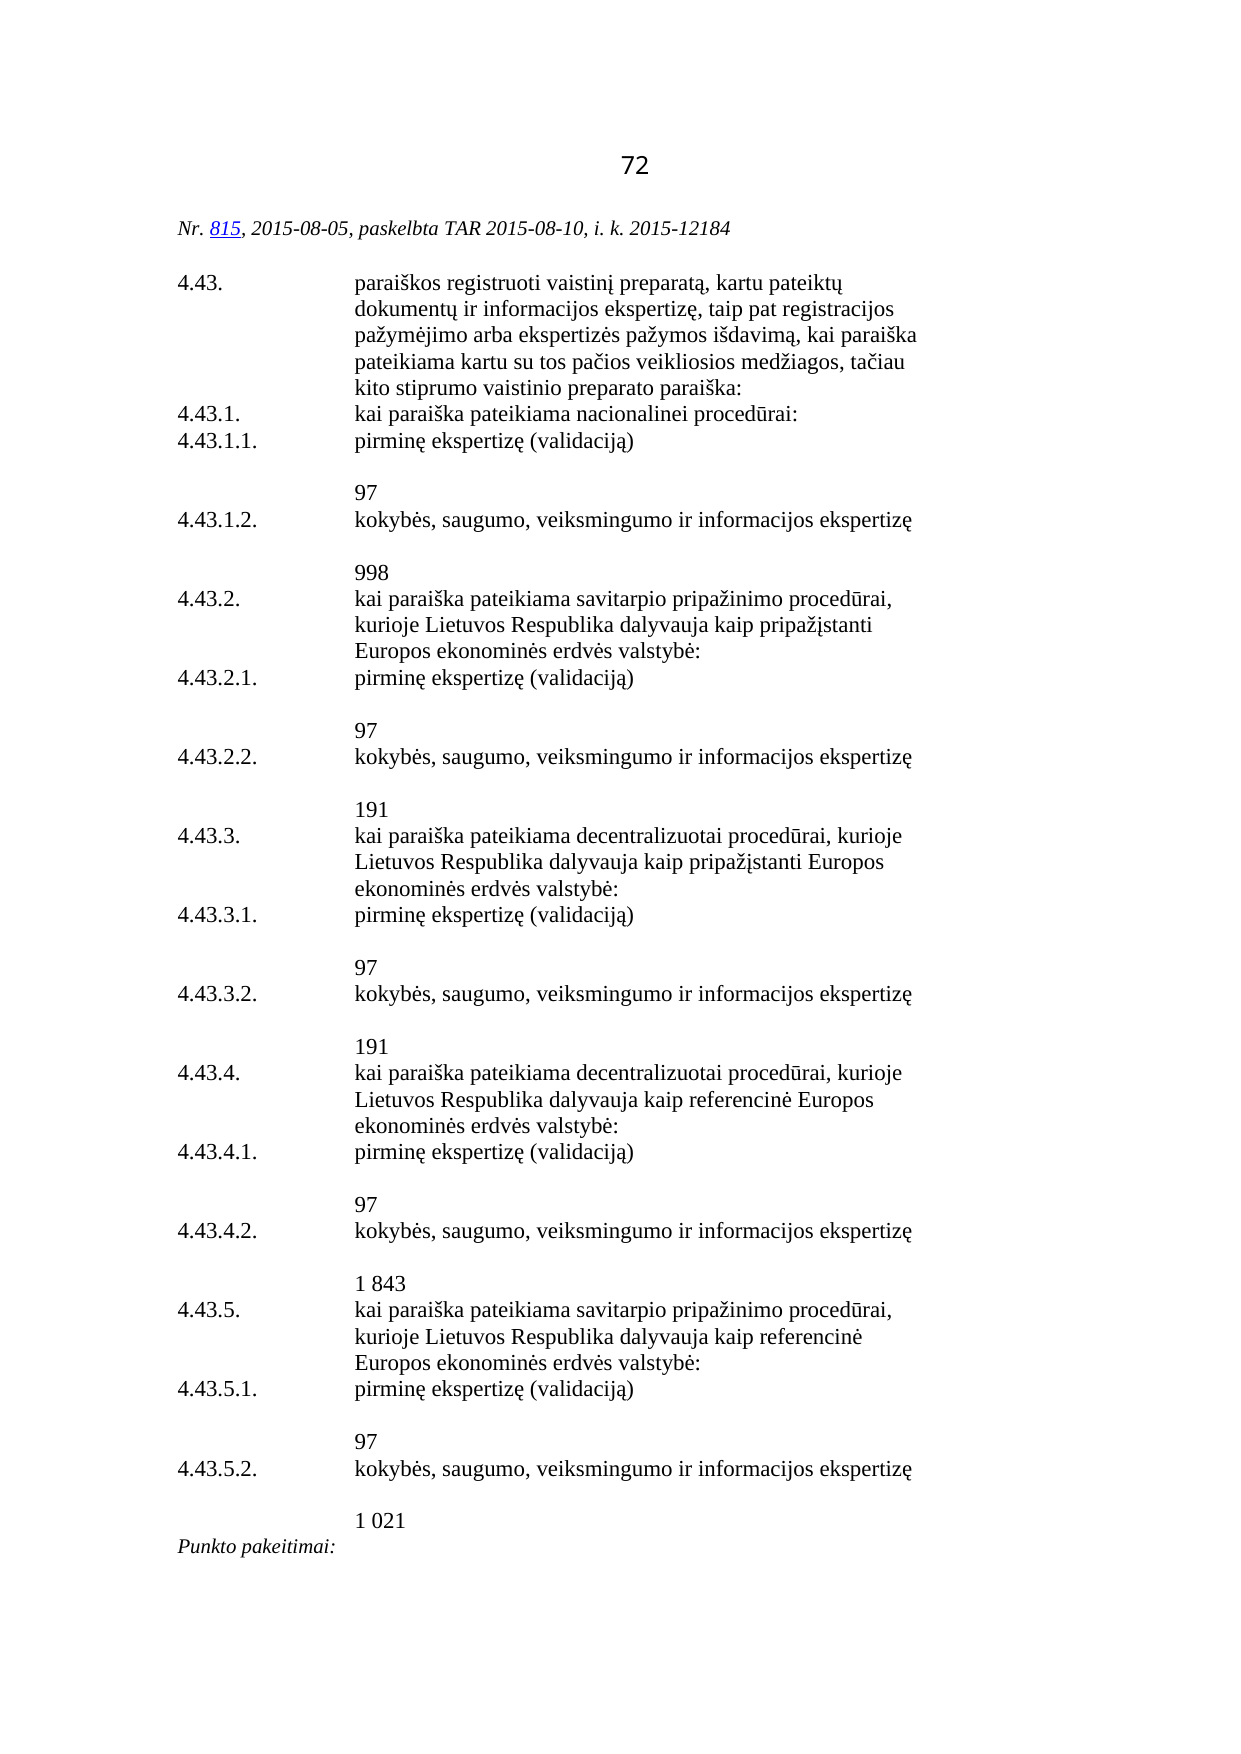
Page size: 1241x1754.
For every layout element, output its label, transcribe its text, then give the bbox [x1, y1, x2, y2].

text Lietuvos Respublika dalyvauja kaip referencinė Europos [354, 1086, 945, 1112]
text Europos ekonominės erdvės valstybė: [354, 638, 945, 664]
text 4.43.4. kai paraiška pateikiama decentralizuotai procedūrai, kurioje [177, 1059, 945, 1086]
text 4.43.2. kai paraiška pateikiama savitarpio pripažinimo procedūrai, [177, 585, 945, 611]
text 4.43.4.2. kokybės, saugumo, veiksmingumo ir informacijos ekspertizę 1 843 [177, 1217, 945, 1296]
text pateikiama kartu su tos pačios veikliosios medžiagos, tačiau [354, 348, 945, 374]
text ekonominės erdvės valstybė: [354, 1112, 945, 1138]
text ekonominės erdvės valstybė: [354, 875, 945, 901]
text 4.43.5. kai paraiška pateikiama savitarpio pripažinimo procedūrai, [177, 1296, 945, 1323]
text kurioje Lietuvos Respublika dalyvauja kaip pripažįstanti [354, 611, 945, 638]
text Lietuvos Respublika dalyvauja kaip pripažįstanti Europos [354, 848, 945, 875]
text 4.43.5.1. pirminę ekspertizę (validaciją) 97 [177, 1376, 945, 1454]
text dokumentų ir informacijos ekspertizę, taip pat registracijos [354, 295, 945, 321]
text kurioje Lietuvos Respublika dalyvauja kaip referencinė [354, 1323, 945, 1349]
text Europos ekonominės erdvės valstybė: [354, 1349, 945, 1376]
text 4.43.1.2. kokybės, saugumo, veiksmingumo ir informacijos ekspertizę 998 [177, 506, 945, 585]
text 4.43.4.1. pirminę ekspertizę (validaciją) 97 [177, 1138, 945, 1217]
text kito stiprumo vaistinio preparato paraiška: [354, 374, 945, 400]
text Punkto pakeitimai: [177, 1534, 1093, 1558]
text 4.43.3. kai paraiška pateikiama decentralizuotai procedūrai, kurioje [177, 822, 945, 848]
text 4.43.2.2. kokybės, saugumo, veiksmingumo ir informacijos ekspertizę 191 [177, 743, 945, 822]
text 4.43. paraiškos registruoti vaistinį preparatą, kartu pateiktų [177, 269, 945, 295]
text 4.43.1.1. pirminę ekspertizę (validaciją) 97 [177, 427, 945, 506]
text 4.43.1. kai paraiška pateikiama nacionalinei procedūrai: [177, 400, 945, 427]
text 4.43.5.2. kokybės, saugumo, veiksmingumo ir informacijos ekspertizę 1 021 [177, 1454, 945, 1534]
text 4.43.3.1. pirminę ekspertizę (validaciją) 97 [177, 901, 945, 980]
text pažymėjimo arba ekspertizės pažymos išdavimą, kai paraiška [354, 321, 945, 348]
text 4.43.3.2. kokybės, saugumo, veiksmingumo ir informacijos ekspertizę 191 [177, 980, 945, 1059]
text Nr. 815, 2015-08-05, paskelbta TAR 2015-08-10, i. k. 2015-12184 [177, 216, 1093, 240]
text 4.43.2.1. pirminę ekspertizę (validaciją) 97 [177, 664, 945, 743]
